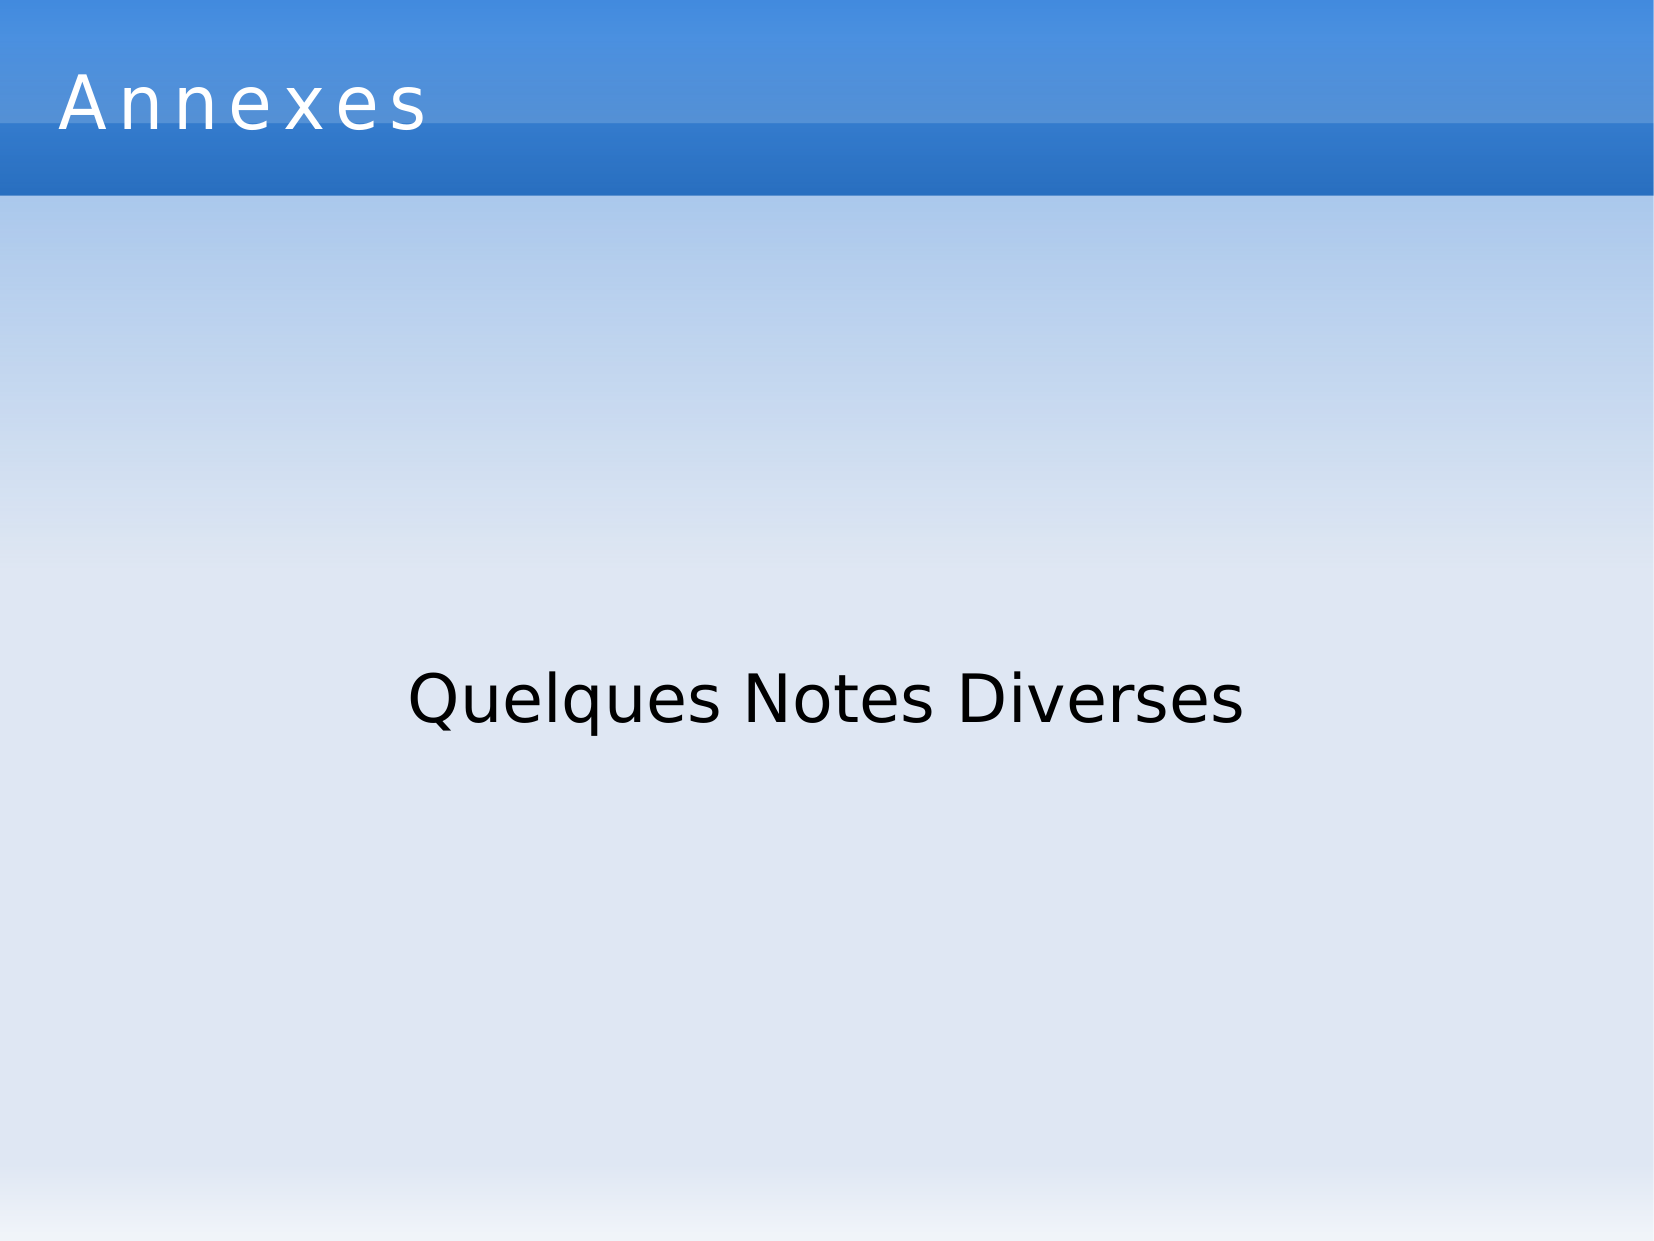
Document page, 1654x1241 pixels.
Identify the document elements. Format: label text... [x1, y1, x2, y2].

picture [0, 0, 1654, 1241]
subtitle Quelques Notes Diverses [82, 290, 1571, 1109]
title Annexes [59, 29, 1270, 178]
